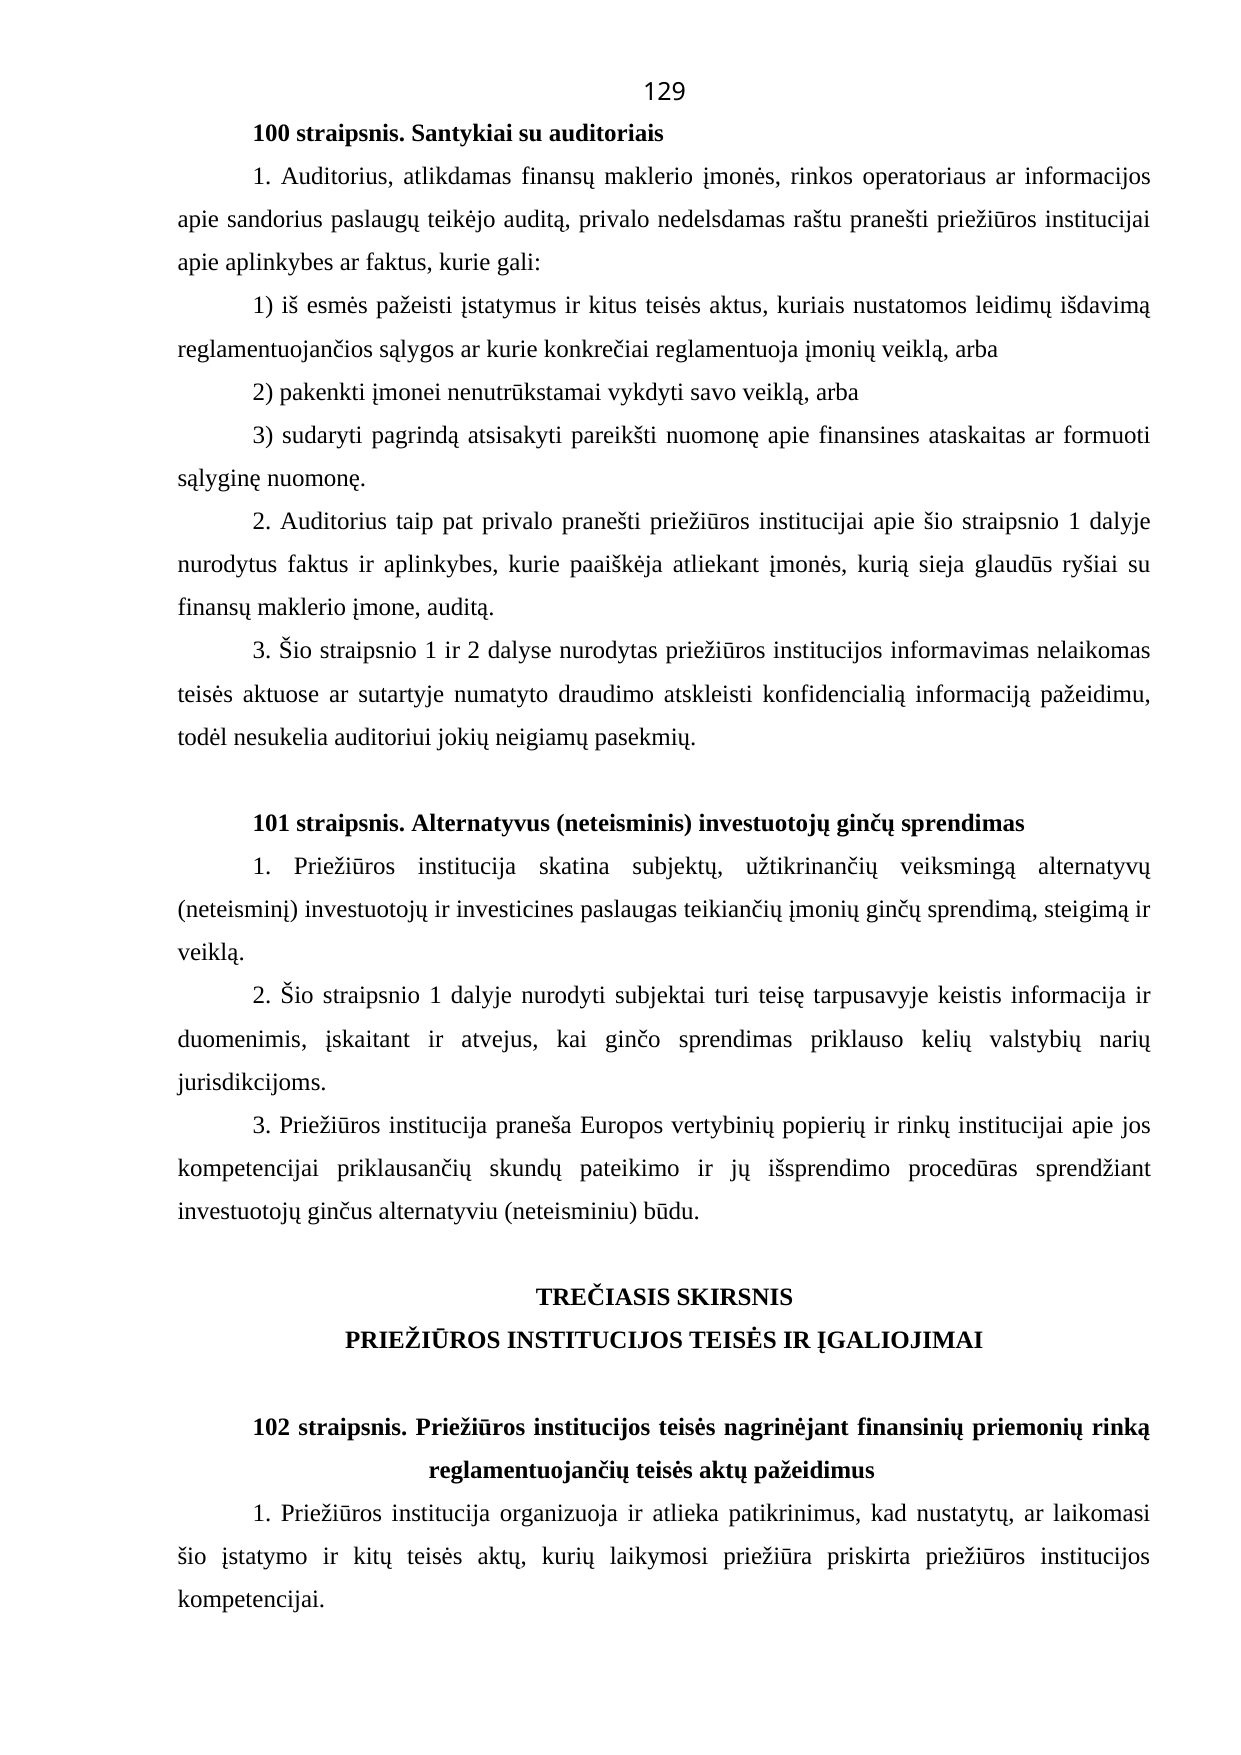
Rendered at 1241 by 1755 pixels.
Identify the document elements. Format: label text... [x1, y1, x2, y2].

text 1. Priežiūros institucija organizuoja ir atlieka patikrinimus, kad nustatytų, ar laikomasi šio įstatymo ir kitų teisės aktų, kurių laikymosi priežiūra priskirta priežiūros institucijos kompetencijai. [177, 1498, 1152, 1613]
text 3) sudaryti pagrindą atsisakyti pareikšti nuomonę apie finansines ataskaitas ar formuoti sąlyginę nuomonę. [177, 420, 1152, 492]
text 3. Šio straipsnio 1 ir 2 dalyse nurodytas priežiūros institucijos informavimas nelaikomas teisės aktuose ar sutartyje numatyto draudimo atskleisti konfidencialią informaciją pažeidimu, todėl nesukelia auditoriui jokių neigiamų pasekmių. [177, 636, 1152, 751]
text 3. Priežiūros institucija praneša Europos vertybinių popierių ir rinkų institucijai apie jos kompetencijai priklausančių skundų pateikimo ir jų išsprendimo procedūras sprendžiant investuotojų ginčus alternatyviu (neteisminiu) būdu. [177, 1110, 1152, 1225]
text 1. Auditorius, atlikdamas finansų maklerio įmonės, rinkos operatoriaus ar informacijos apie sandorius paslaugų teikėjo auditą, privalo nedelsdamas raštu pranešti priežiūros institucijai apie aplinkybes ar faktus, kurie gali: [177, 161, 1152, 276]
text 100 straipsnis. Santykiai su auditoriais [177, 118, 1152, 147]
text 101 straipsnis. Alternatyvus (neteisminis) investuotojų ginčų sprendimas [177, 808, 1152, 837]
text 2. Šio straipsnio 1 dalyje nurodyti subjektai turi teisę tarpusavyje keistis informacija ir duomenimis, įskaitant ir atvejus, kai ginčo sprendimas priklauso kelių valstybių narių jurisdikcijoms. [177, 981, 1152, 1096]
text 102 straipsnis. Priežiūros institucijos teisės nagrinėjant finansinių priemonių rinką reglamentuojančių teisės aktų pažeidimus [252, 1412, 1152, 1484]
text TREČIASIS SKIRSNIS [177, 1282, 1152, 1311]
text PRIEŽIŪROS INSTITUCIJOS TEISĖS IR ĮGALIOJIMAI [177, 1326, 1152, 1354]
text 1. Priežiūros institucija skatina subjektų, užtikrinančių veiksmingą alternatyvų (neteisminį) investuotojų ir investicines paslaugas teikiančių įmonių ginčų sprendimą, steigimą ir veiklą. [177, 851, 1152, 966]
text 1) iš esmės pažeisti įstatymus ir kitus teisės aktus, kuriais nustatomos leidimų išdavimą reglamentuojančios sąlygos ar kurie konkrečiai reglamentuoja įmonių veiklą, arba [177, 291, 1152, 362]
text 2. Auditorius taip pat privalo pranešti priežiūros institucijai apie šio straipsnio 1 dalyje nurodytus faktus ir aplinkybes, kurie paaiškėja atliekant įmonės, kurią sieja glaudūs ryšiai su finansų maklerio įmone, auditą. [177, 506, 1152, 621]
text 2) pakenkti įmonei nenutrūkstamai vykdyti savo veiklą, arba [177, 377, 1152, 406]
